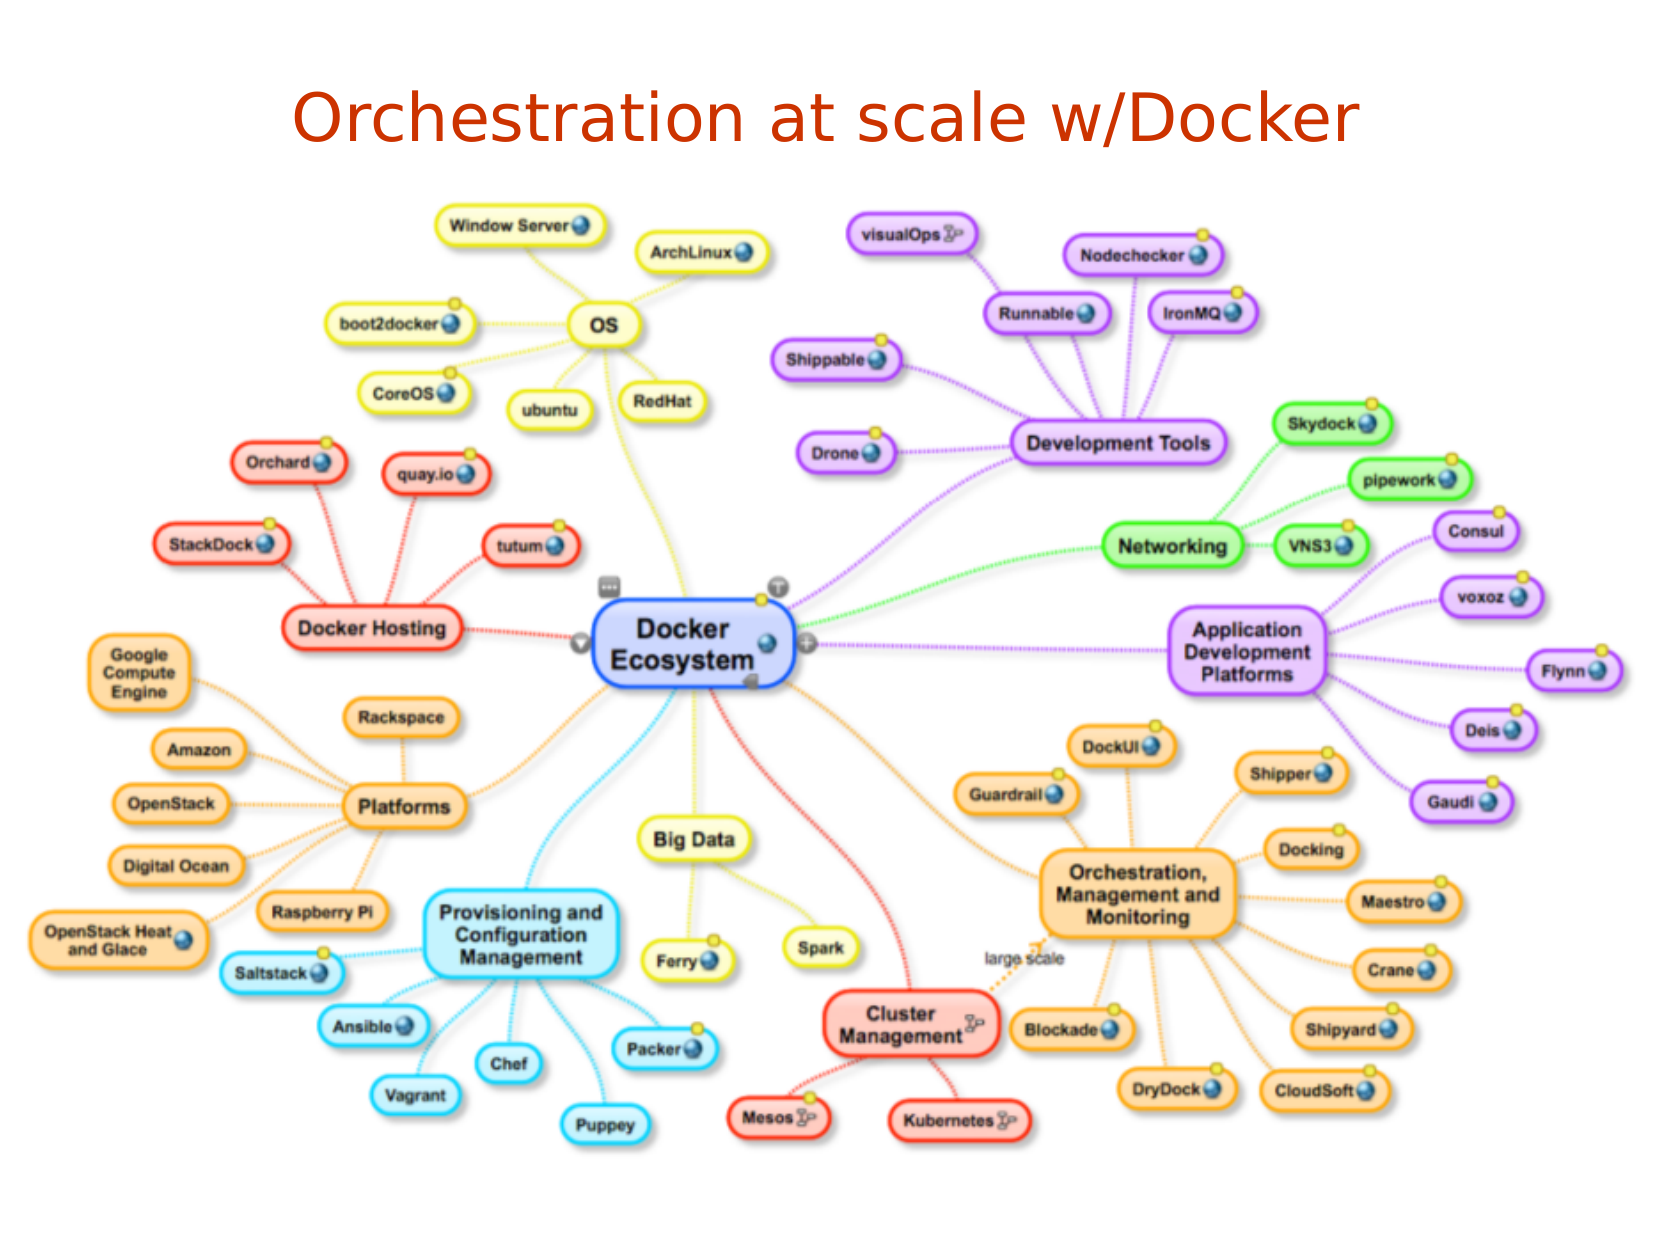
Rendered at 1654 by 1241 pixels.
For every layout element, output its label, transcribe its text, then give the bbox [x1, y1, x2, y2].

picture [0, 168, 1654, 1194]
text_box Orchestration at scale w/Docker [277, 72, 1377, 166]
